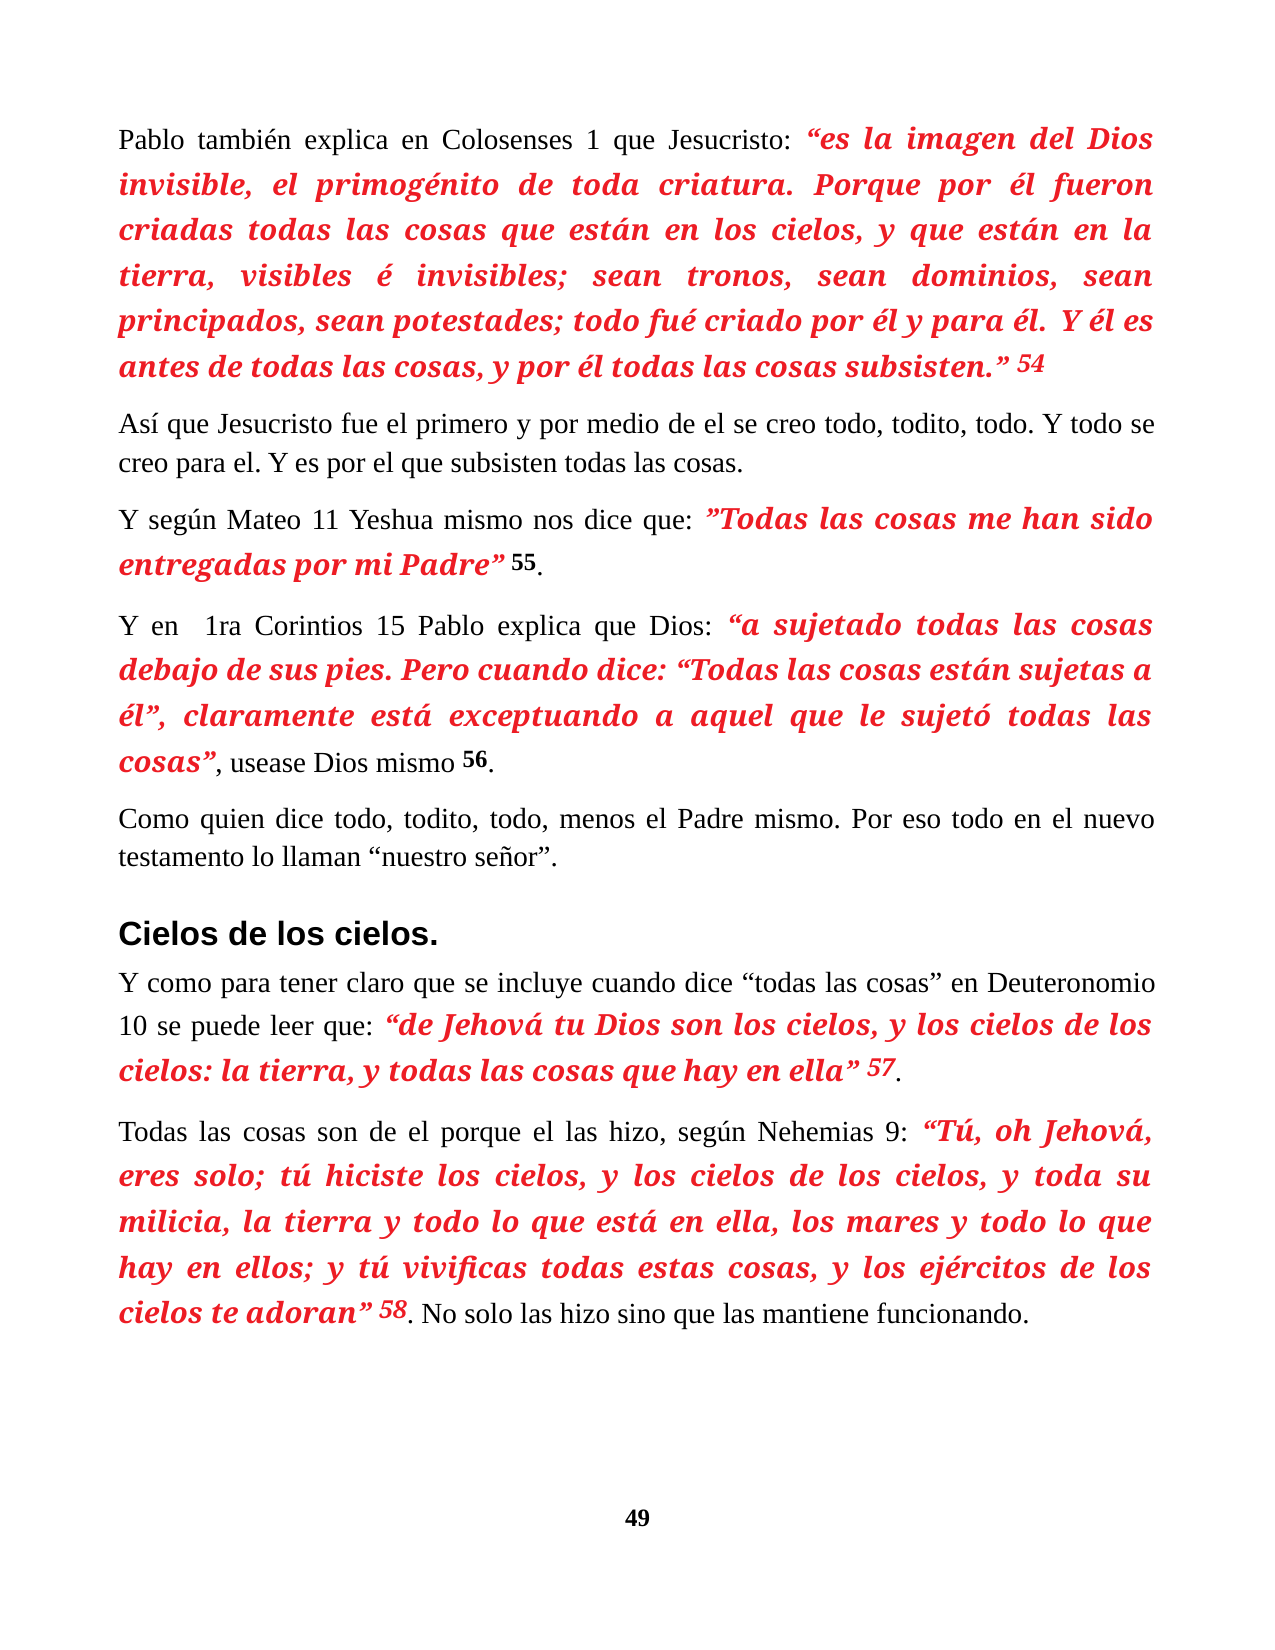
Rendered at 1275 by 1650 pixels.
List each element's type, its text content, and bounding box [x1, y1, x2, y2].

text Todas las cosas son de el porque el las hizo, según Nehemias 9: “Tú, oh Jehová, eres solo; tú hiciste los cielos, y los cielos de los cielos, y toda su milicia, la tierra y todo lo que está en ella, los mares y todo lo que hay en ellos; y tú vivificas todas estas cosas, y los ejércitos de los cielos te adoran” . No solo las hizo sino que las mantiene funcionando. [118, 1110, 1157, 1332]
subtitle Cielos de los cielos. [118, 913, 1157, 952]
text Y en 1ra Corintios 15 Pablo explica que Dios: “a sujetado todas las cosas debajo de sus pies. Pero cuando dice: “Todas las cosas están sujetas a él”, claramente está exceptuando a aquel que le sujetó todas las cosas”, usease Dios mismo . [118, 604, 1157, 781]
text Como quien dice todo, todito, todo, menos el Padre mismo. Por eso todo en el nuevo testamento lo llaman “nuestro señor”. [118, 801, 1157, 873]
text Y como para tener claro que se incluye cuando dice “todas las cosas” en Deuteronomio 10 se puede leer que: “de Jehová tu Dios son los cielos, y los cielos de los cielos: la tierra, y todas las cosas que hay en ella” . [118, 965, 1157, 1089]
text Así que Jesucristo fue el primero y por medio de el se creo todo, todito, todo. Y todo se creo para el. Y es por el que subsisten todas las cosas. [118, 406, 1157, 478]
text Pablo también explica en Colosenses 1 que Jesucristo: “es la imagen del Dios invisible, el primogénito de toda criatura. Porque por él fueron criadas todas las cosas que están en los cielos, y que están en la tierra, visibles é invisibles; sean tronos, sean dominios, sean principados, sean potestades; todo fué criado por él y para él. Y él es antes de todas las cosas, y por él todas las cosas subsisten.” [118, 118, 1157, 386]
text Y según Mateo 11 Yeshua mismo nos dice que: ”Todas las cosas me han sido entregadas por mi Padre” . [118, 498, 1157, 583]
